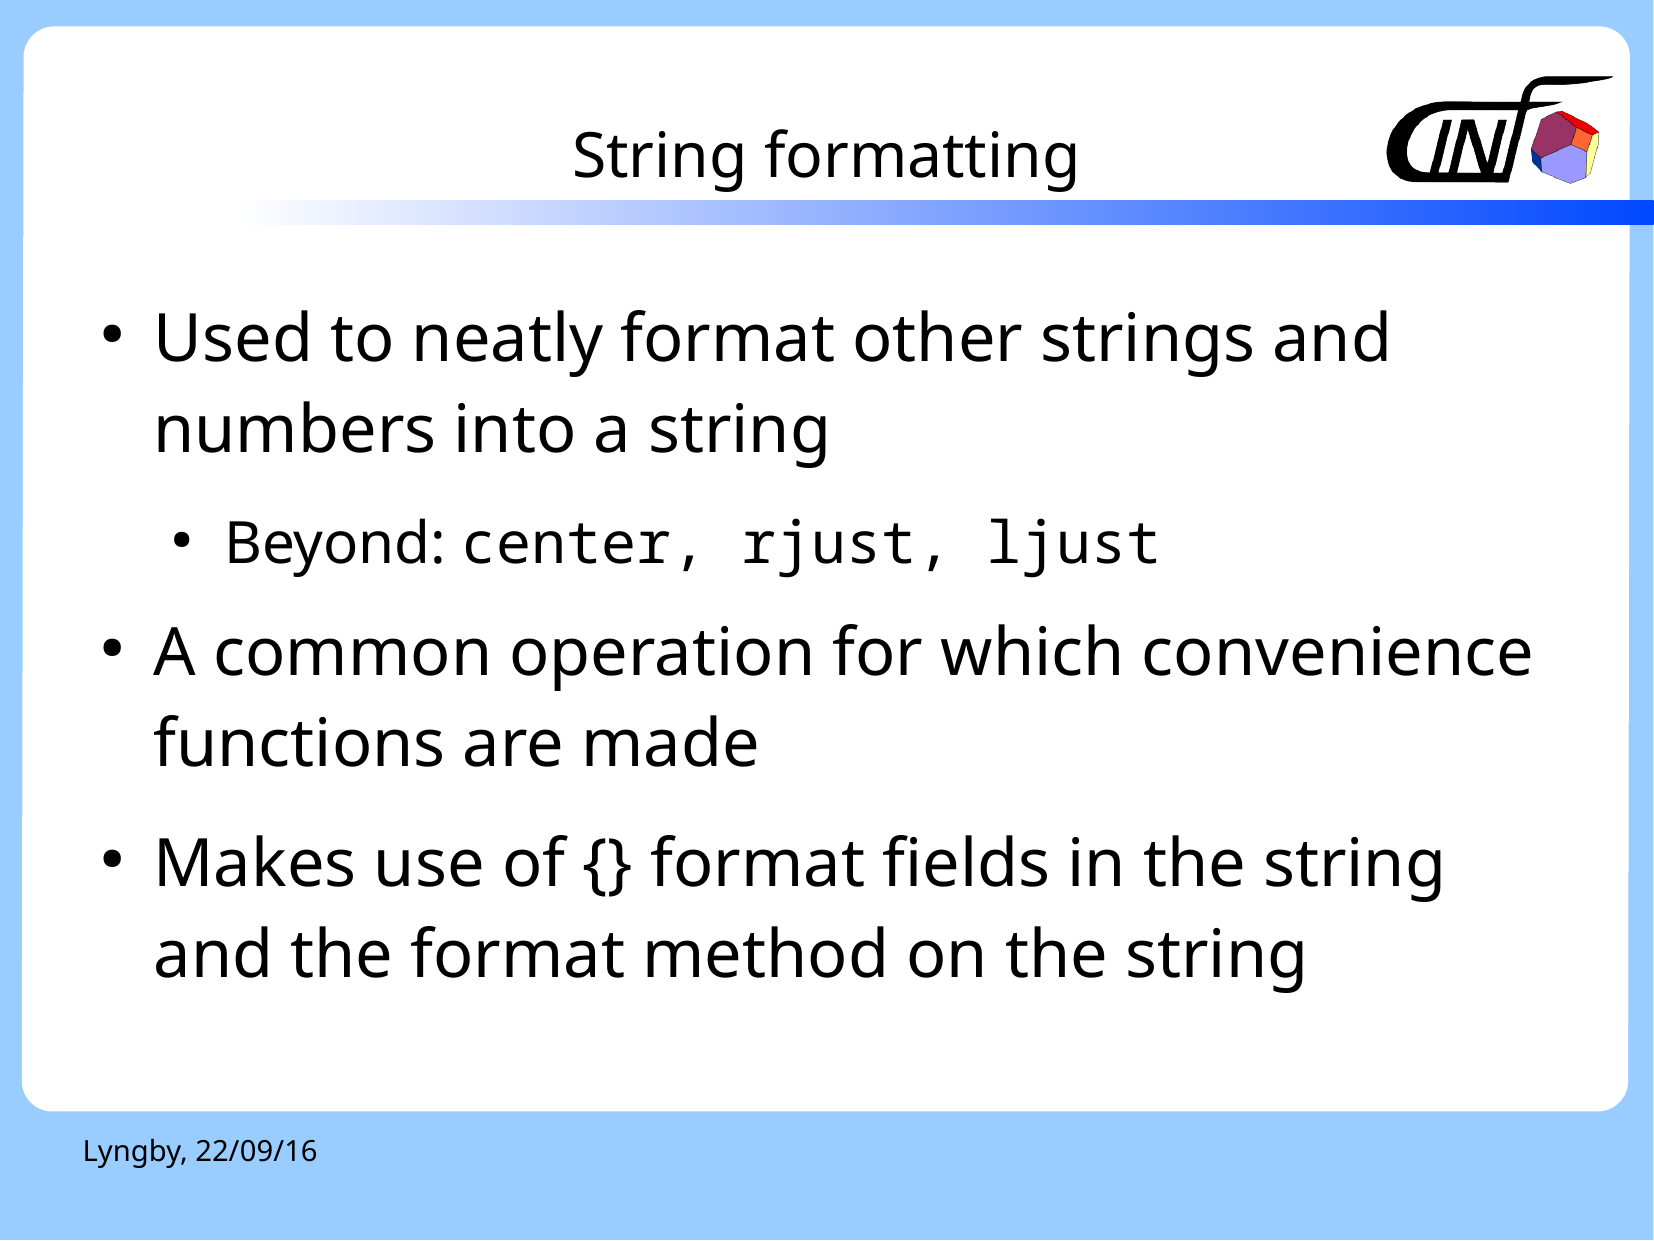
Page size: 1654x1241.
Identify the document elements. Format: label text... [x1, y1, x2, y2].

picture [1571, 76, 1613, 184]
title String formatting [82, 49, 1571, 257]
list Used to neatly format other strings and numbers into a string Beyond: center, rjust, ljust A common operation for which convenience functions are made Makes use of {} format fields in the string and the format method on the string [82, 290, 1571, 1010]
